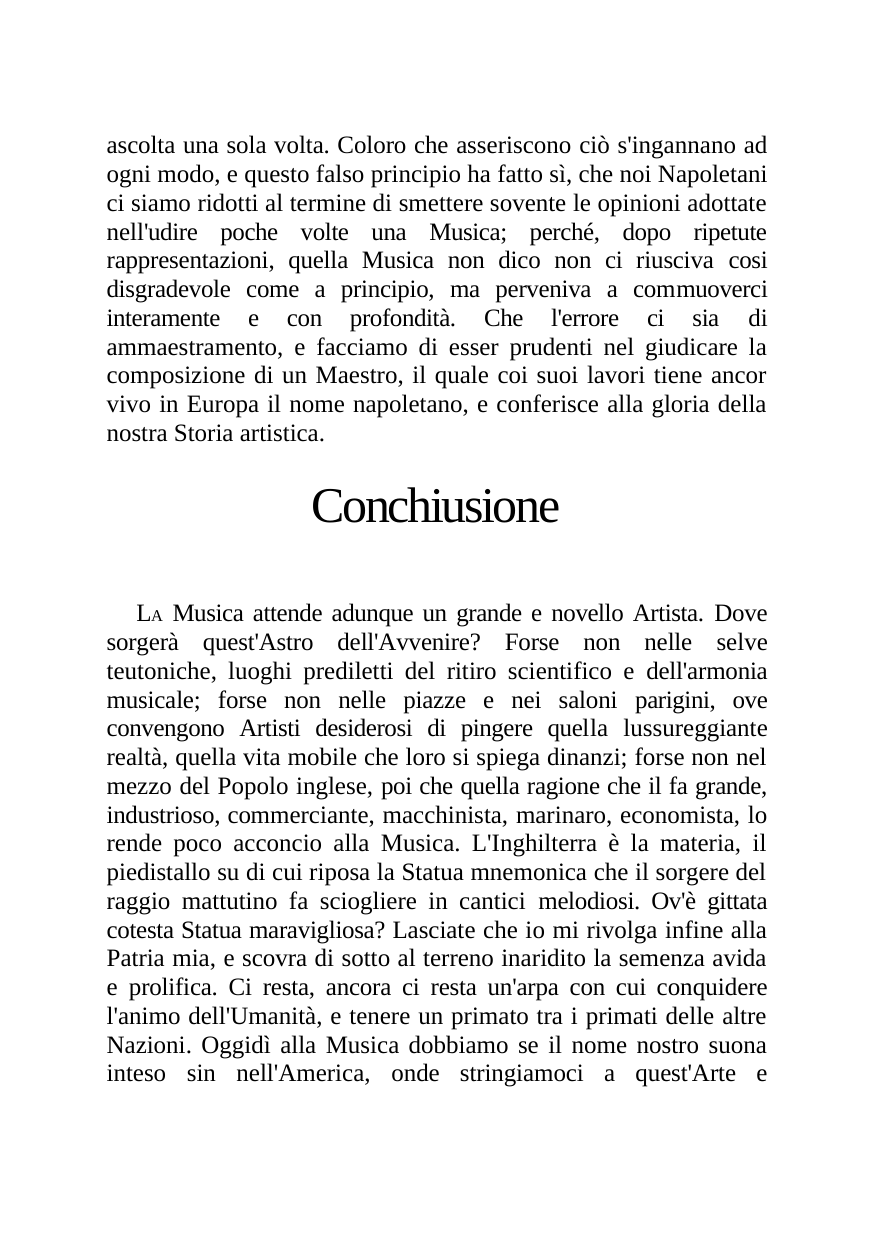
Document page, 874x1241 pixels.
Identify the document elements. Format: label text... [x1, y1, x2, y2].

text La Musica attende adunque un grande e novello Artista. Dove sorgerà quest'Astro dell'Avvenire? Forse non nelle selve teutoniche, luoghi prediletti del ritiro scientifico e dell'armonia musicale; forse non nelle piazze e nei saloni parigini, ove convengono Artisti desiderosi di pingere quella lussureggiante realtà, quella vita mobile che loro si spiega dinanzi; forse non nel mezzo del Popolo inglese, poi che quella ragione che il fa grande, industrioso, commerciante, macchinista, marinaro, economista, lo rende poco acconcio alla Musica. L'Inghilterra è la materia, il piedistallo su di cui riposa la Statua mnemonica che il sorgere del raggio mattutino fa sciogliere in cantici melodiosi. Ov'è gittata cotesta Statua maravigliosa? Lasciate che io mi rivolga infine alla Patria mia, e scovra di sotto al terreno inaridito la semenza avida e prolifica. Ci resta, ancora ci resta un'arpa con cui conquidere l'animo dell'Umanità, e tenere un primato tra i primati delle altre Nazioni. Oggidì alla Musica dobbiamo se il nome nostro suona inteso sin nell'America, onde stringiamoci a quest'Arte e [106, 598, 768, 1087]
text ascolta una sola volta. Coloro che asseriscono ciò s'ingannano ad ogni modo, e questo falso principio ha fatto sì, che noi Napoletani ci siamo ridotti al termine di smettere sovente le opinioni adottate nell'udire poche volte una Musica; perché, dopo ripetute rappresentazioni, quella Musica non dico non ci riusciva cosi disgradevole come a principio, ma perveniva a commuoverci interamente e con profondità. Che l'errore ci sia di ammaestramento, e facciamo di esser prudenti nel giudicare la composizione di un Maestro, il quale coi suoi lavori tiene ancor vivo in Europa il nome napoletano, e conferisce alla gloria della nostra Storia artistica. [106, 130, 768, 447]
title Conchiusione [106, 475, 768, 541]
